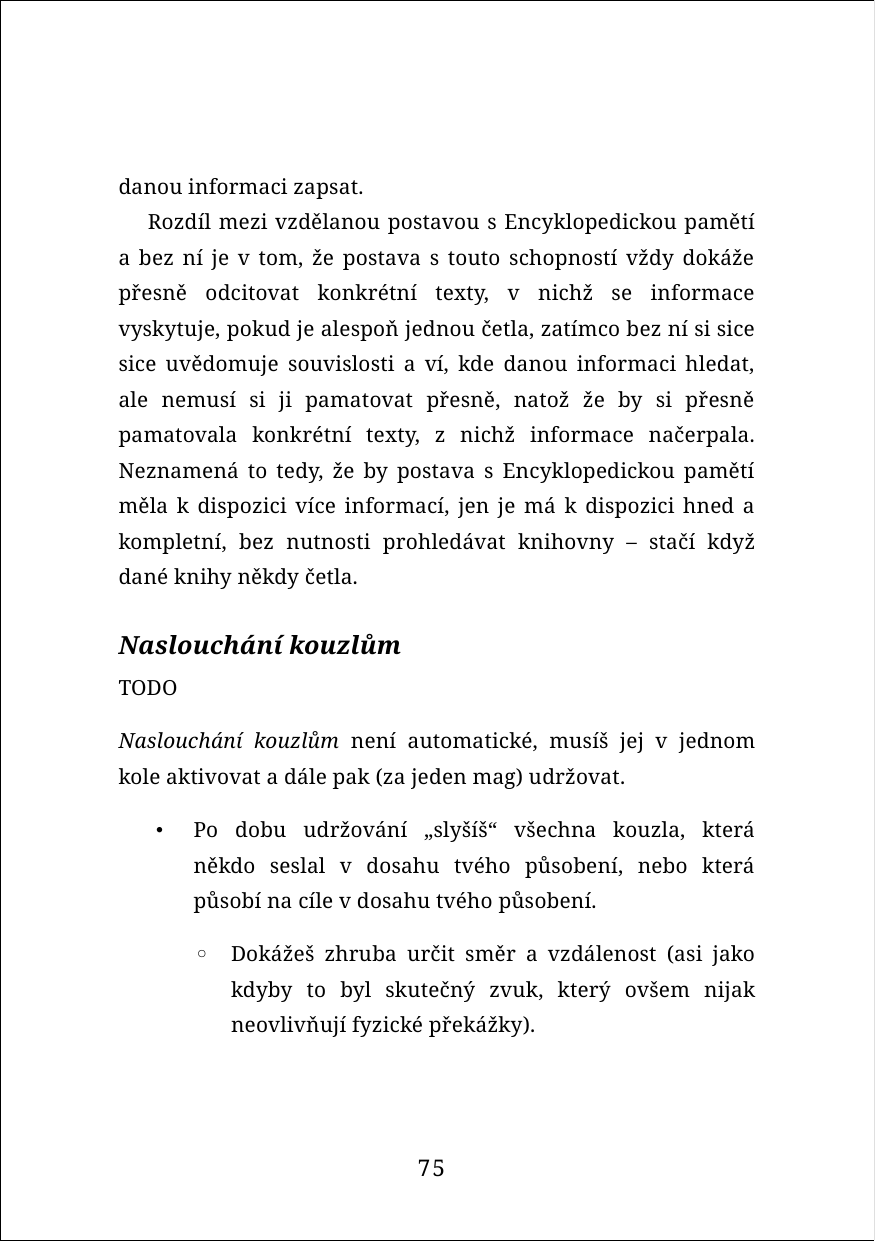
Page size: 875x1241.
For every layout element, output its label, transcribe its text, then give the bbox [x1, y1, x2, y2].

list Dokážeš zhruba určit směr a vzdálenost (asi jako kdyby to byl skutečný zvuk, který ovšem nijak neovlivňují fyzické překážky). [193, 939, 756, 1039]
subtitle Naslouchání kouzlům [118, 627, 756, 662]
text TODO [118, 673, 756, 702]
text Naslouchání kouzlům není automatické, musíš jej v jednom kole aktivovat a dále pak (za jeden mag) udržovat. [118, 727, 756, 791]
text danou informaci zapsat. Rozdíl mezi vzdělanou postavou s Encyklopedickou pamětí a bez ní je v tom, že postava s touto schopností vždy dokáže přesně odcitovat konkrétní texty, v nichž se informace vyskytuje, pokud je alespoň jednou četla, zatímco bez ní si sice sice uvědomuje souvislosti a ví, kde danou informaci hledat, ale nemusí si ji pamatovat přesně, natož že by si přesně pamatovala konkrétní texty, z nichž informace načerpala. Neznamená to tedy, že by postava s Encyklopedickou pamětí měla k dispozici více informací, jen je má k dispozici hned a kompletní, bez nutnosti prohledávat knihovny – stačí když dané knihy někdy četla. [118, 172, 756, 591]
list Po dobu udržování „slyšíš“ všechna kouzla, která někdo seslal v dosahu tvého působení, nebo která působí na cíle v dosahu tvého působení. [156, 815, 756, 915]
